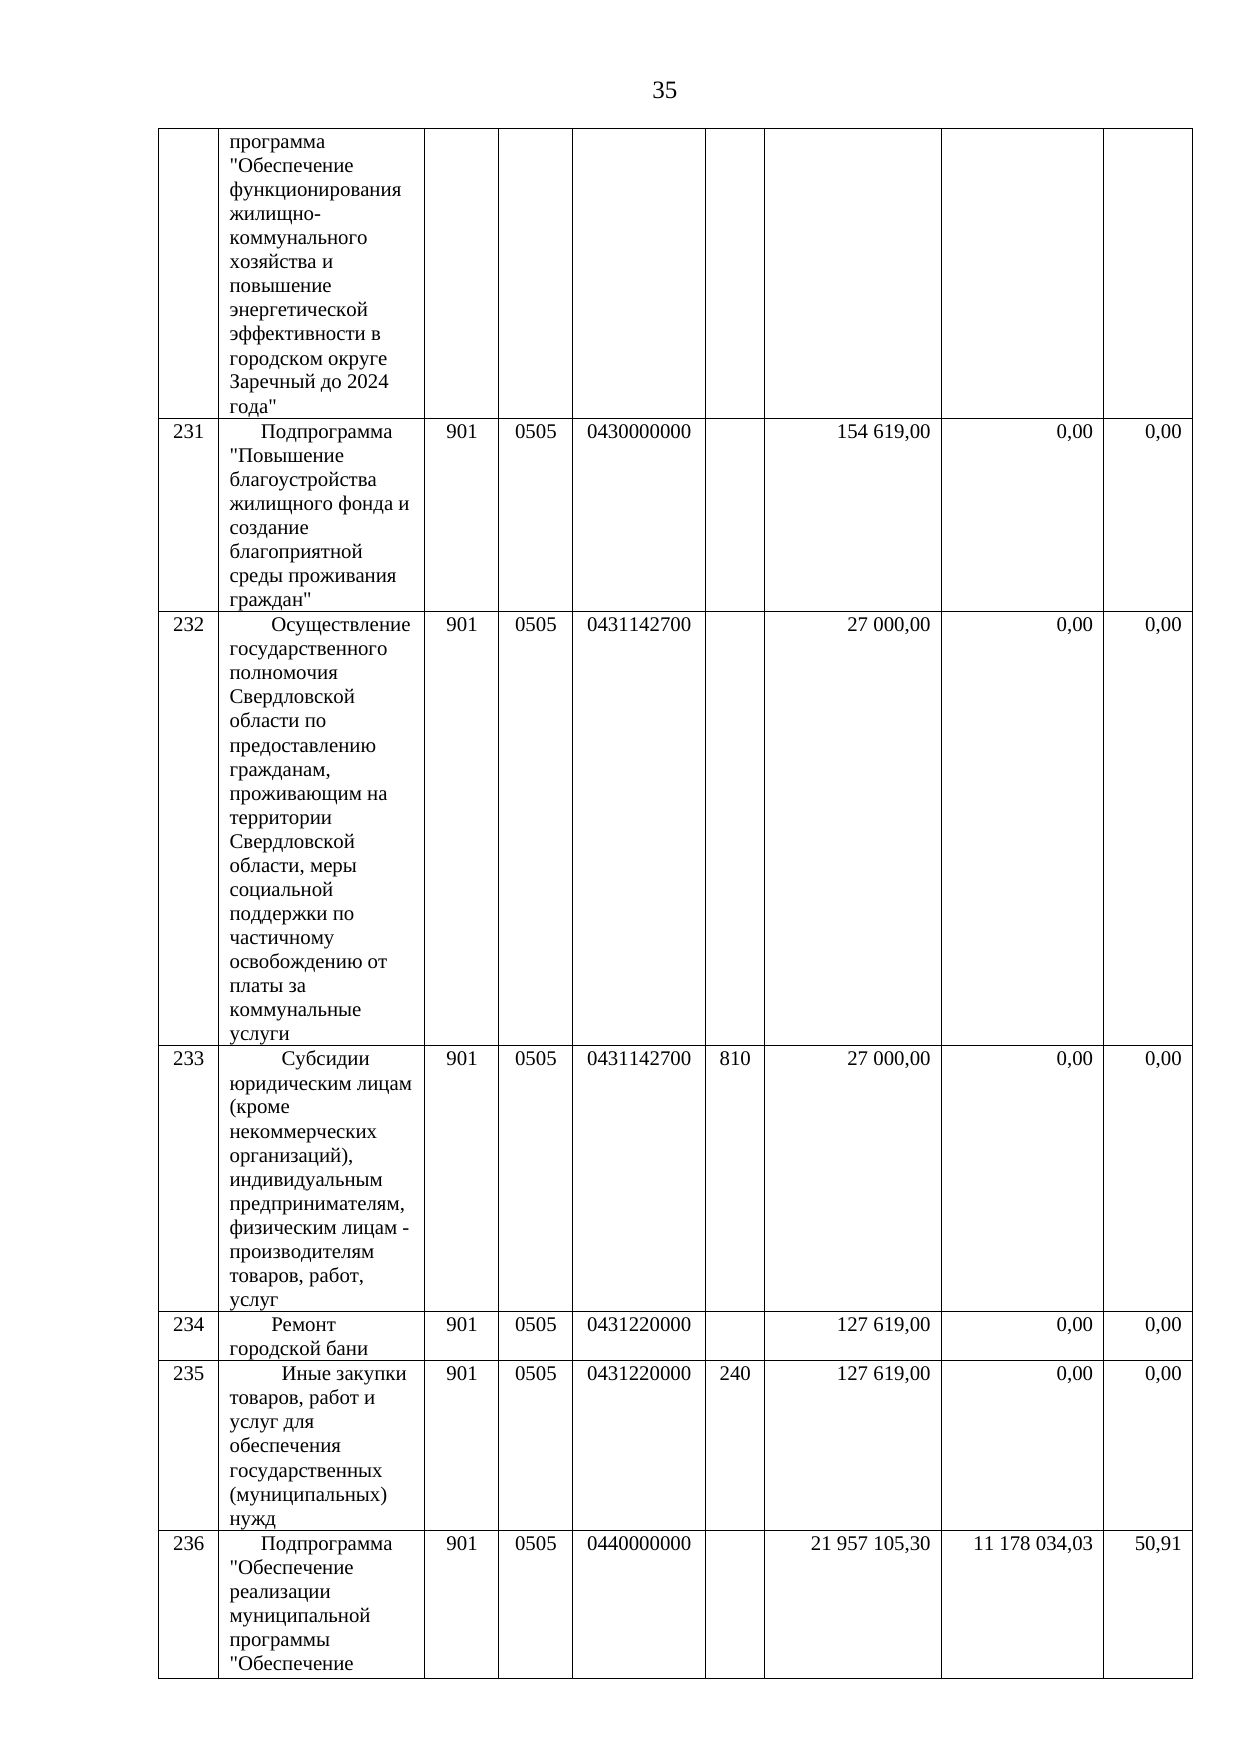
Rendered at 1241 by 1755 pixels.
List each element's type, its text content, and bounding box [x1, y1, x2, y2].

table_cell 231 [159, 419, 218, 611]
table_cell 901 [425, 1312, 498, 1360]
table_cell 0430000000 [573, 419, 705, 611]
table_cell 27 000,00 [765, 1046, 941, 1311]
table_cell 240 [706, 1361, 764, 1530]
table_cell 236 [159, 1531, 218, 1678]
table_cell 11 178 034,03 [942, 1531, 1103, 1678]
table_cell программа "Обеспечение функционирования жилищно-коммунального хозяйства и повышение энергетической эффективности в городском округе Заречный до 2024 года" [219, 129, 424, 418]
table_cell 0431220000 [573, 1312, 705, 1360]
table_cell 127 619,00 [765, 1312, 941, 1360]
table_cell 232 [159, 612, 218, 1045]
table_cell 810 [706, 1046, 764, 1311]
table_cell Подпрограмма "Обеспечение реализации муниципальной программы "Обеспечение [219, 1531, 424, 1678]
table_cell 0,00 [1104, 1361, 1192, 1530]
table_cell 0,00 [1104, 1046, 1192, 1311]
table_cell 901 [425, 1531, 498, 1678]
table_cell 154 619,00 [765, 419, 941, 611]
table_cell 0505 [499, 1046, 572, 1311]
table_cell [706, 129, 764, 418]
table_cell 0431220000 [573, 1361, 705, 1530]
table_cell 0,00 [942, 419, 1103, 611]
table_cell [1104, 129, 1192, 418]
table_cell 0,00 [942, 1361, 1103, 1530]
table_cell [425, 129, 498, 418]
table_cell [942, 129, 1103, 418]
table_cell 0505 [499, 1531, 572, 1678]
table_cell 233 [159, 1046, 218, 1311]
table_cell [573, 129, 705, 418]
table_cell 235 [159, 1361, 218, 1530]
table_cell 21 957 105,30 [765, 1531, 941, 1678]
table_cell 0,00 [942, 1046, 1103, 1311]
table_cell [706, 419, 764, 611]
table_cell Подпрограмма "Повышение благоустройства жилищного фонда и создание благоприятной среды проживания граждан" [219, 419, 424, 611]
table_cell [765, 129, 941, 418]
table_cell Иные закупки товаров, работ и услуг для обеспечения государственных (муниципальных) нужд [219, 1361, 424, 1530]
table_cell 901 [425, 1361, 498, 1530]
table_cell 0431142700 [573, 1046, 705, 1311]
table_cell Ремонт городской бани [219, 1312, 424, 1360]
table_cell 50,91 [1104, 1531, 1192, 1678]
table_cell 0505 [499, 1312, 572, 1360]
table_cell 0505 [499, 1361, 572, 1530]
table_cell 0,00 [1104, 1312, 1192, 1360]
table_cell 0,00 [1104, 612, 1192, 1045]
table_cell 901 [425, 612, 498, 1045]
table_cell [706, 1531, 764, 1678]
table_cell [499, 129, 572, 418]
table_cell 901 [425, 1046, 498, 1311]
table_cell 901 [425, 419, 498, 611]
table_cell [706, 1312, 764, 1360]
table_cell Осуществление государственного полномочия Свердловской области по предоставлению гражданам, проживающим на территории Свердловской области, меры социальной поддержки по частичному освобождению от платы за коммунальные услуги [219, 612, 424, 1045]
table_cell 0,00 [942, 1312, 1103, 1360]
table_cell [706, 612, 764, 1045]
table_cell [159, 129, 218, 418]
table_cell 0505 [499, 419, 572, 611]
table_cell 0,00 [942, 612, 1103, 1045]
table_cell 0431142700 [573, 612, 705, 1045]
table_cell 127 619,00 [765, 1361, 941, 1530]
table_cell 0440000000 [573, 1531, 705, 1678]
table_cell 234 [159, 1312, 218, 1360]
table_cell Субсидии юридическим лицам (кроме некоммерческих организаций), индивидуальным предпринимателям, физическим лицам - производителям товаров, работ, услуг [219, 1046, 424, 1311]
table_cell 0505 [499, 612, 572, 1045]
table_cell 27 000,00 [765, 612, 941, 1045]
table_cell 0,00 [1104, 419, 1192, 611]
